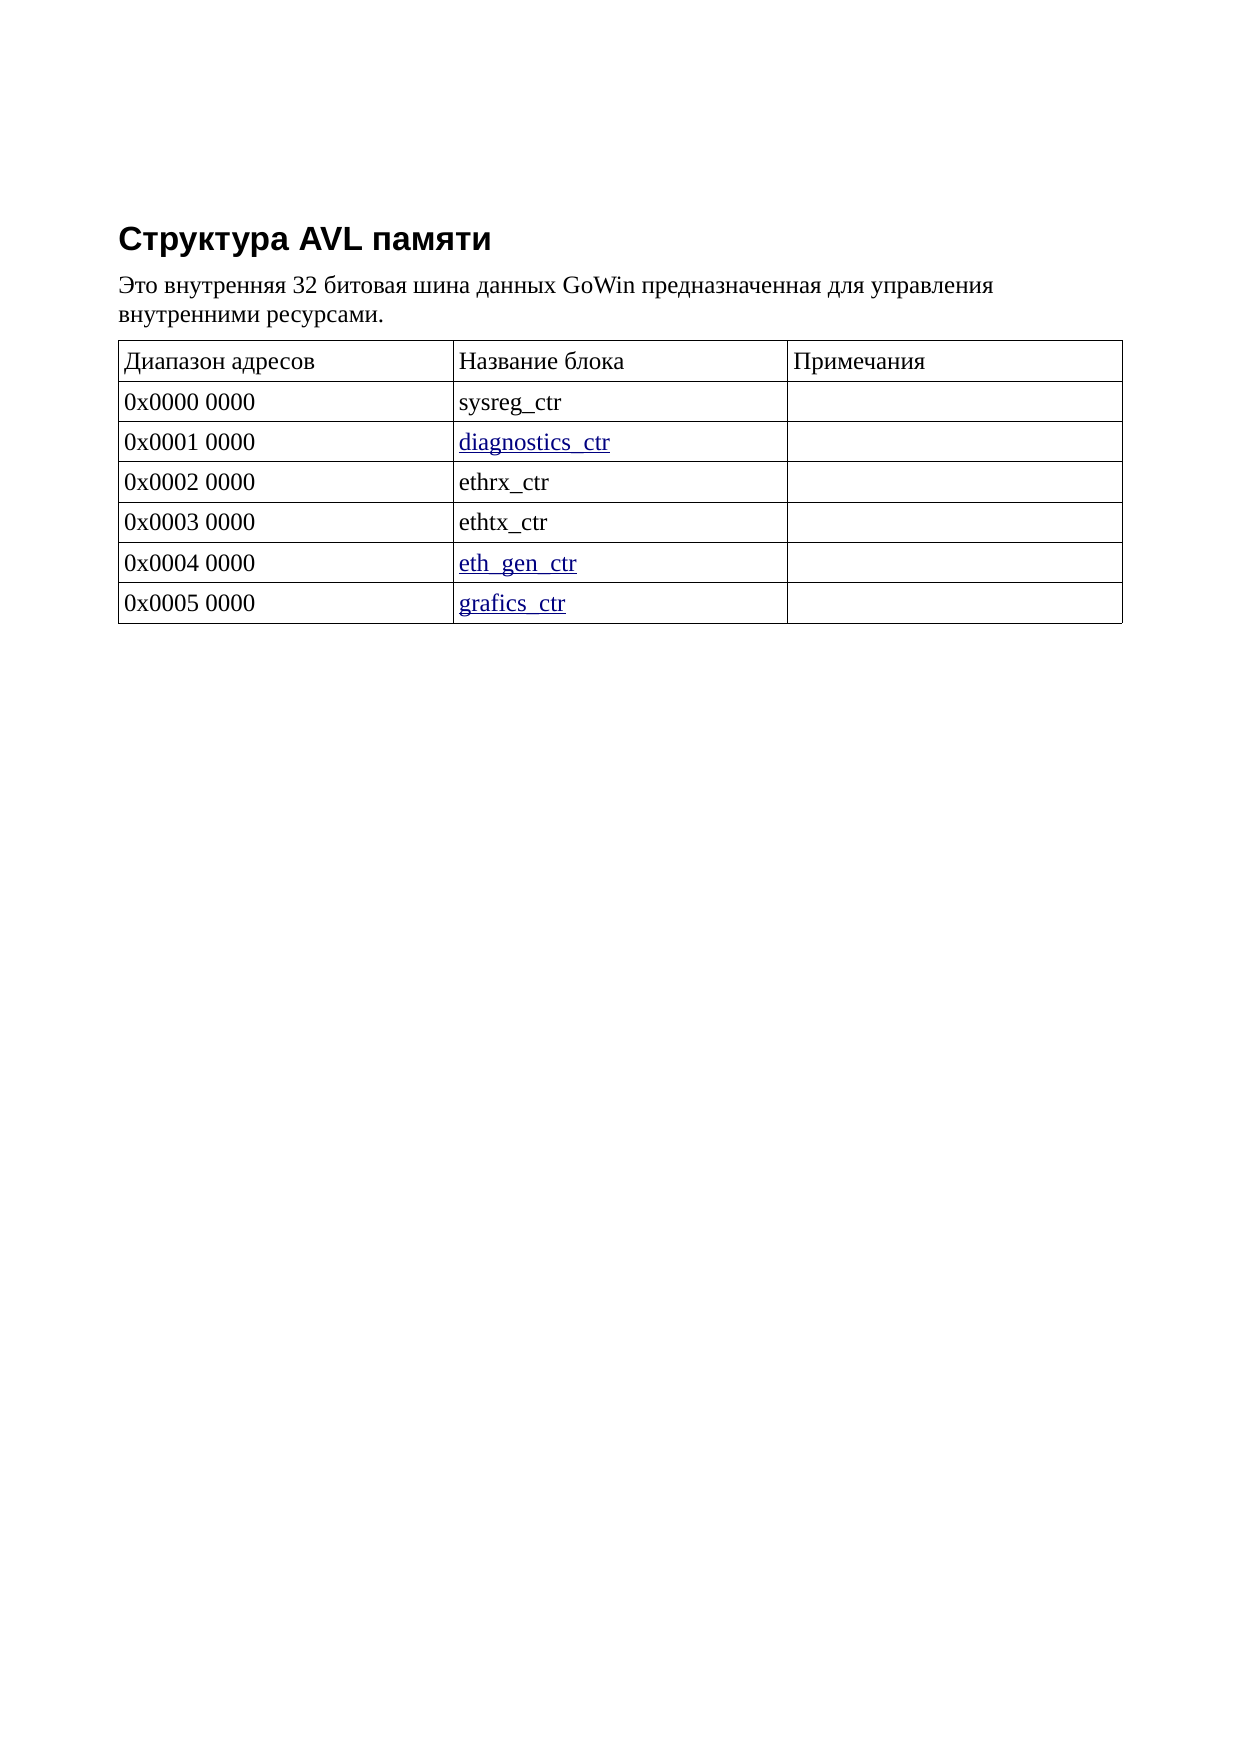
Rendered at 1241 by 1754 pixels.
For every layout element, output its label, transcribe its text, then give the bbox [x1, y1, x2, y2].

text Это внутренняя 32 битовая шина данных GoWin предназначенная для управления внутренними ресурсами. [118, 270, 1122, 328]
table_cell 0x0000 0000 [119, 382, 453, 421]
table_cell ethrx_ctr [454, 462, 787, 502]
table_cell sysreg_ctr [454, 382, 787, 421]
table_cell [788, 422, 1122, 461]
table_cell grafics_ctr [454, 583, 787, 623]
subtitle Структура AVL памяти [118, 219, 1122, 258]
table_cell eth_gen_ctr [454, 543, 787, 582]
table_cell [788, 543, 1122, 582]
table_cell 0x0003 0000 [119, 503, 453, 542]
table_cell [788, 462, 1122, 502]
table_cell [788, 382, 1122, 421]
table_header Название блока [454, 341, 787, 381]
table_cell diagnostics_ctr [454, 422, 787, 461]
table_cell [788, 503, 1122, 542]
table_cell 0x0001 0000 [119, 422, 453, 461]
table_cell ethtx_ctr [454, 503, 787, 542]
table_header Диапазон адресов [119, 341, 453, 381]
table_header Примечания [788, 341, 1122, 381]
table_cell [788, 583, 1122, 623]
table_cell 0x0005 0000 [119, 583, 453, 623]
table_cell 0x0002 0000 [119, 462, 453, 502]
table_cell 0x0004 0000 [119, 543, 453, 582]
